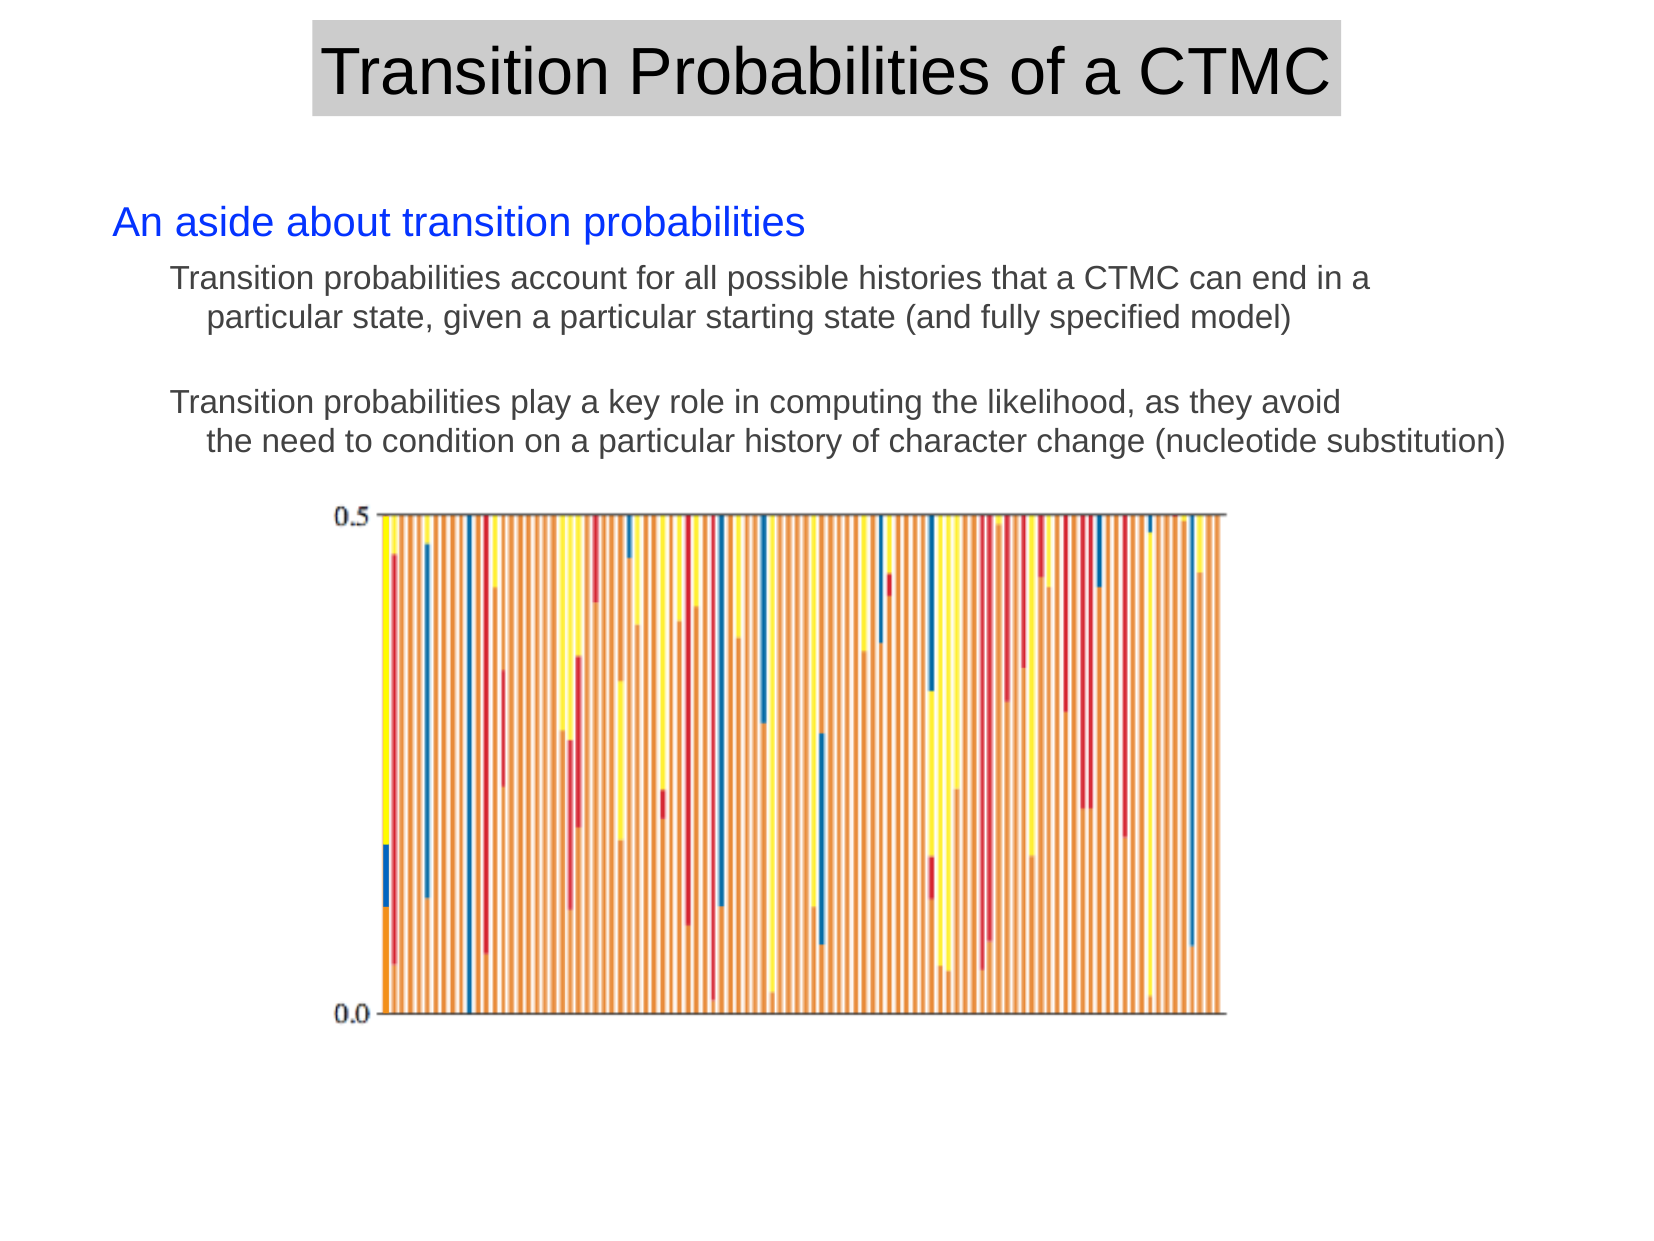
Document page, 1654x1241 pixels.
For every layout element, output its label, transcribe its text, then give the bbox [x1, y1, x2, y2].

picture [315, 494, 1235, 1037]
text_box Transition Probabilities of a CTMC [312, 20, 1342, 117]
text_box Transition probabilities account for all possible histories that a CTMC can end in a particular state, given a particular starting state (and fully specified model) [161, 247, 1464, 344]
text_box Transition probabilities play a key role in computing the likelihood, as they avoid the need to condition on a particular history of character change (nucleotide substitution) [161, 371, 1587, 468]
text_box An aside about transition probabilities [103, 185, 1407, 253]
